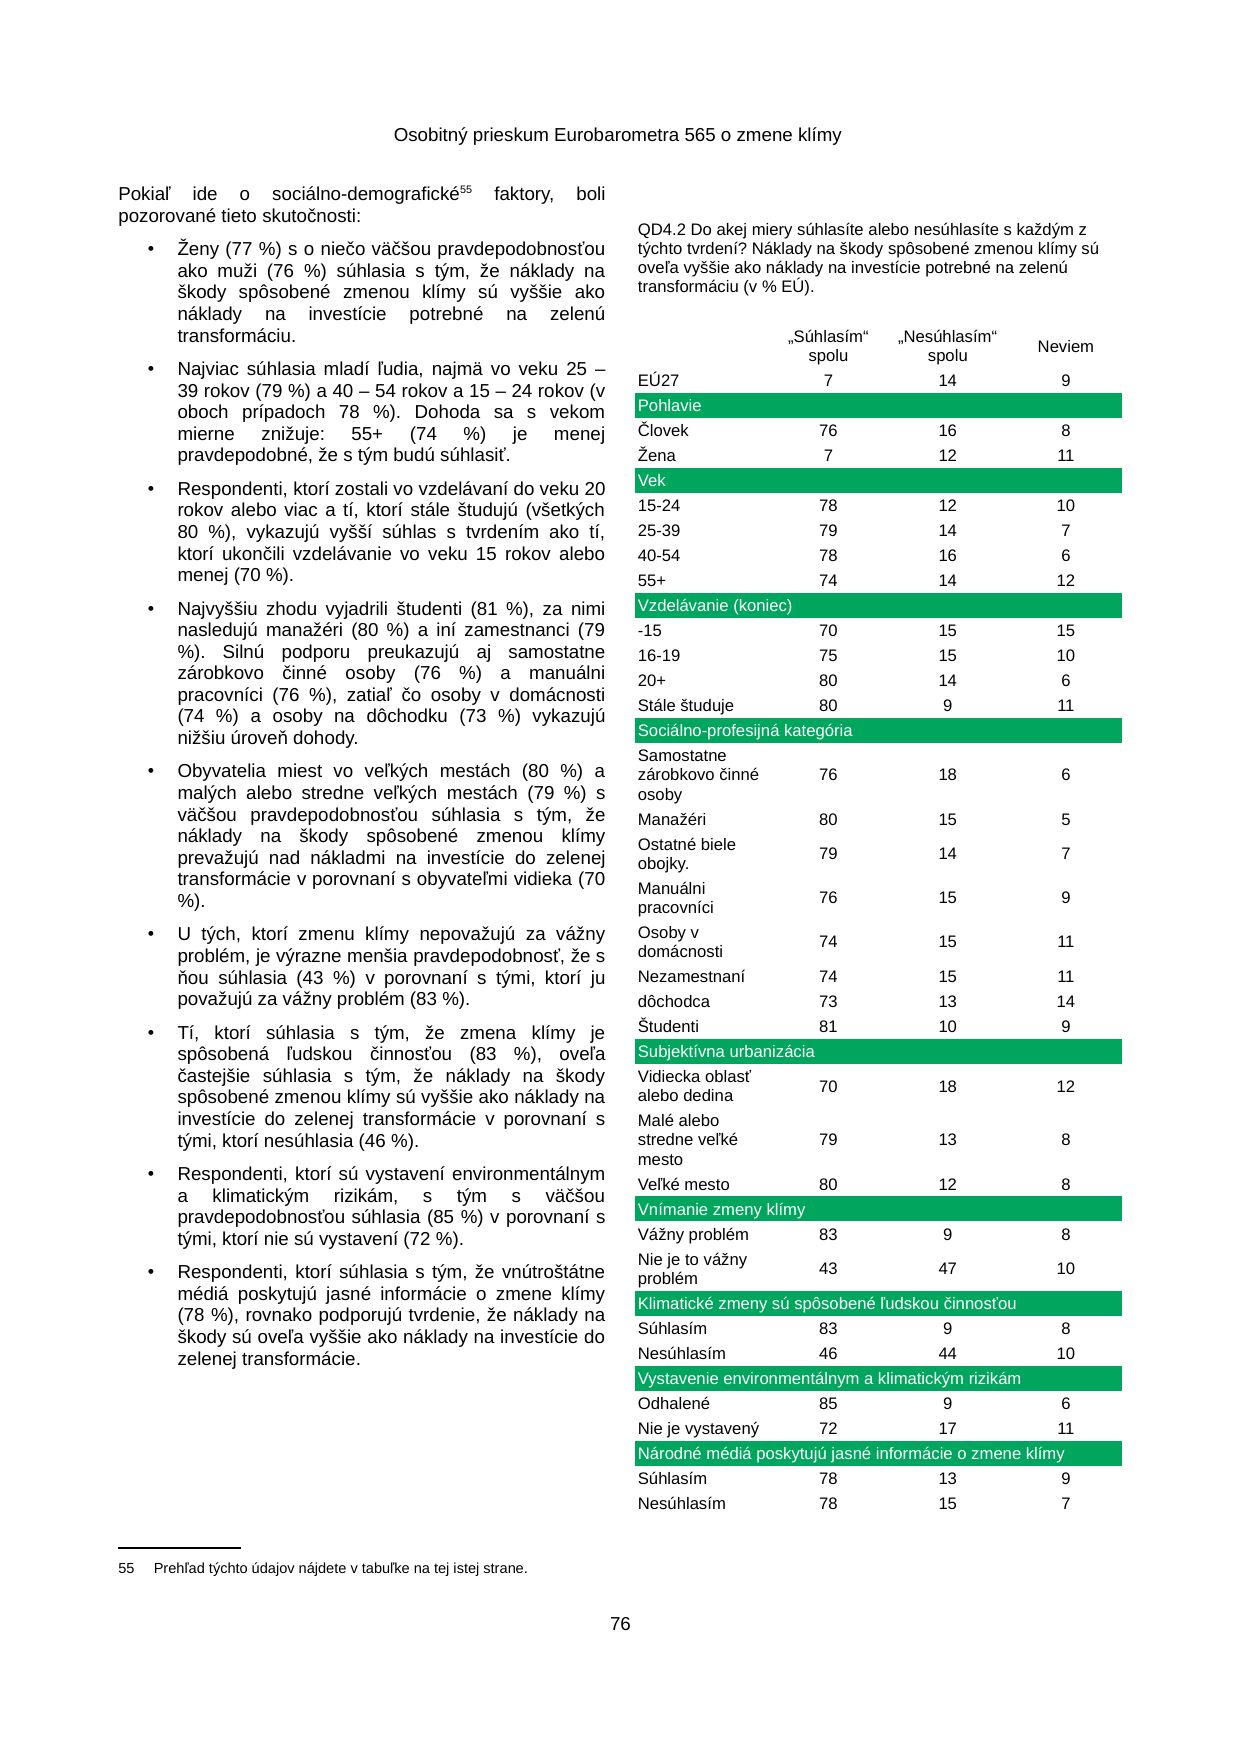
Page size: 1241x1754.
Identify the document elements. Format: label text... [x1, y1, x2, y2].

table_cell Súhlasím [635, 1316, 770, 1341]
table_cell 7 [1009, 518, 1122, 543]
table_cell 5 [1009, 806, 1122, 831]
text Pokiaľ ide o sociálno-demografické faktory, boli pozorované tieto skutočnosti: [118, 183, 605, 226]
table_cell Vzdelávanie (koniec) [635, 593, 1122, 618]
table_cell 40-54 [635, 543, 770, 568]
table_cell 9 [1009, 876, 1122, 920]
table_cell 11 [1009, 443, 1122, 468]
table_cell 74 [770, 568, 886, 593]
table_cell 72 [770, 1416, 886, 1441]
table_cell 14 [886, 831, 1009, 876]
table_cell 9 [1009, 1466, 1122, 1491]
table_cell 78 [770, 493, 886, 518]
table_cell 43 [770, 1246, 886, 1291]
table_cell 6 [1009, 668, 1122, 693]
table_cell Nie je to vážny problém [635, 1246, 770, 1291]
table_cell 10 [1009, 1246, 1122, 1291]
table_cell 12 [1009, 1064, 1122, 1108]
list Najvyššiu zhodu vyjadrili študenti (81 %), za nimi nasledujú manažéri (80 %) a iní zamestnanci (79 %). Silnú podporu preukazujú aj samostatne zárobkovo činné osoby (76 %) a manuálni pracovníci (76 %), zatiaľ čo osoby v domácnosti (74 %) a osoby na dôchodku (73 %) vykazujú nižšiu úroveň dohody. [148, 597, 605, 748]
table_cell 8 [1009, 1316, 1122, 1341]
table_cell [886, 299, 1009, 324]
table_cell Ostatné biele obojky. [635, 831, 770, 876]
table_cell 18 [886, 1064, 1009, 1108]
list U tých, ktorí zmenu klímy nepovažujú za vážny problém, je výrazne menšia pravdepodobnosť, že s ňou súhlasia (43 %) v porovnaní s tými, ktorí ju považujú za vážny problém (83 %). [148, 923, 605, 1009]
table_cell Vystavenie environmentálnym a klimatickým rizikám [635, 1366, 1122, 1391]
table_cell 11 [1009, 920, 1122, 964]
table_cell 15 [886, 1491, 1009, 1516]
table_cell 10 [1009, 1341, 1122, 1366]
table_cell 15-24 [635, 493, 770, 518]
table_cell 79 [770, 831, 886, 876]
table_cell Národné médiá poskytujú jasné informácie o zmene klímy [635, 1441, 1122, 1466]
table_cell Neviem [1009, 324, 1122, 368]
table_cell 14 [1009, 989, 1122, 1014]
table_cell „Nesúhlasím“ spolu [886, 324, 1009, 368]
table_cell 16 [886, 543, 1009, 568]
table_cell Klimatické zmeny sú spôsobené ľudskou činnosťou [635, 1291, 1122, 1316]
table_cell 14 [886, 668, 1009, 693]
table_cell Pohlavie [635, 393, 1122, 418]
table_cell [635, 324, 770, 368]
table_cell 8 [1009, 1171, 1122, 1196]
table_cell 15 [1009, 618, 1122, 643]
table_cell 74 [770, 920, 886, 964]
table_cell 78 [770, 1466, 886, 1491]
table_cell 83 [770, 1316, 886, 1341]
table_cell Vnímanie zmeny klímy [635, 1196, 1122, 1221]
table_cell 76 [770, 743, 886, 806]
table_cell Vážny problém [635, 1221, 770, 1246]
table_cell 80 [770, 1171, 886, 1196]
table_cell 8 [1009, 1221, 1122, 1246]
list Ženy (77 %) s o niečo väčšou pravdepodobnosťou ako muži (76 %) súhlasia s tým, že náklady na škody spôsobené zmenou klímy sú vyššie ako náklady na investície potrebné na zelenú transformáciu. [148, 238, 605, 346]
table_cell 7 [1009, 1491, 1122, 1516]
table_cell 73 [770, 989, 886, 1014]
list Respondenti, ktorí sú vystavení environmentálnym a klimatickým rizikám, s tým s väčšou pravdepodobnosťou súhlasia (85 %) v porovnaní s tými, ktorí nie sú vystavení (72 %). [148, 1163, 605, 1249]
table_cell 79 [770, 1108, 886, 1171]
table_cell 78 [770, 1491, 886, 1516]
table_cell 13 [886, 1108, 1009, 1171]
list Respondenti, ktorí súhlasia s tým, že vnútroštátne médiá poskytujú jasné informácie o zmene klímy (78 %), rovnako podporujú tvrdenie, že náklady na škody sú oveľa vyššie ako náklady na investície do zelenej transformácie. [148, 1261, 605, 1369]
table_cell 9 [886, 1316, 1009, 1341]
table_cell Žena [635, 443, 770, 468]
table_cell Vidiecka oblasť alebo dedina [635, 1064, 770, 1108]
table_cell 15 [886, 876, 1009, 920]
table_cell 80 [770, 693, 886, 718]
table_cell 76 [770, 876, 886, 920]
table_cell 13 [886, 989, 1009, 1014]
table_cell 9 [886, 693, 1009, 718]
table_cell [1009, 299, 1122, 324]
table_cell 80 [770, 806, 886, 831]
table_cell 15 [886, 618, 1009, 643]
table_cell „Súhlasím“ spolu [770, 324, 886, 368]
table_cell 7 [770, 368, 886, 393]
table_cell Nie je vystavený [635, 1416, 770, 1441]
table_cell Malé alebo stredne veľké mesto [635, 1108, 770, 1171]
table_cell 70 [770, 1064, 886, 1108]
table_cell Sociálno-profesijná kategória [635, 718, 1122, 743]
table_cell Vek [635, 468, 1122, 493]
table_cell Nesúhlasím [635, 1341, 770, 1366]
table_cell Subjektívna urbanizácia [635, 1039, 1122, 1064]
table_cell Nesúhlasím [635, 1491, 770, 1516]
table_cell 12 [886, 493, 1009, 518]
table_cell Odhalené [635, 1391, 770, 1416]
table_cell 15 [886, 964, 1009, 989]
table_cell 15 [886, 920, 1009, 964]
table_cell 75 [770, 643, 886, 668]
table_cell 8 [1009, 1108, 1122, 1171]
table_cell Manažéri [635, 806, 770, 831]
table_cell 25-39 [635, 518, 770, 543]
table_cell 14 [886, 518, 1009, 543]
table_cell Samostatne zárobkovo činné osoby [635, 743, 770, 806]
table_cell 76 [770, 418, 886, 443]
list Respondenti, ktorí zostali vo vzdelávaní do veku 20 rokov alebo viac a tí, ktorí stále študujú (všetkých 80 %), vykazujú vyšší súhlas s tvrdením ako tí, ktorí ukončili vzdelávanie vo veku 15 rokov alebo menej (70 %). [148, 478, 605, 586]
table_cell 14 [886, 368, 1009, 393]
table_cell Súhlasím [635, 1466, 770, 1491]
table_cell Osoby v domácnosti [635, 920, 770, 964]
table_cell 7 [770, 443, 886, 468]
table_cell 74 [770, 964, 886, 989]
table_cell Stále študuje [635, 693, 770, 718]
table_cell EÚ27 [635, 368, 770, 393]
table_cell 78 [770, 543, 886, 568]
table_cell 11 [1009, 1416, 1122, 1441]
table_cell 12 [886, 1171, 1009, 1196]
table_cell 10 [1009, 493, 1122, 518]
table_cell 13 [886, 1466, 1009, 1491]
table_cell 7 [1009, 831, 1122, 876]
table_cell 79 [770, 518, 886, 543]
table_cell 6 [1009, 743, 1122, 806]
table_cell 11 [1009, 693, 1122, 718]
table_cell 15 [886, 806, 1009, 831]
table_cell 16 [886, 418, 1009, 443]
table_cell 10 [1009, 643, 1122, 668]
table_cell Veľké mesto [635, 1171, 770, 1196]
table_cell 9 [886, 1391, 1009, 1416]
table_cell 8 [1009, 418, 1122, 443]
table_cell Študenti [635, 1014, 770, 1039]
table_cell 70 [770, 618, 886, 643]
table_cell 12 [1009, 568, 1122, 593]
table_cell 6 [1009, 1391, 1122, 1416]
table_cell 6 [1009, 543, 1122, 568]
text Prehľad týchto údajov nájdete v tabuľke na tej istej strane. [118, 1560, 605, 1577]
table_cell 9 [1009, 1014, 1122, 1039]
table_cell Nezamestnaní [635, 964, 770, 989]
table_cell 11 [1009, 964, 1122, 989]
table_cell 14 [886, 568, 1009, 593]
table_cell 47 [886, 1246, 1009, 1291]
table_cell 20+ [635, 668, 770, 693]
list Obyvatelia miest vo veľkých mestách (80 %) a malých alebo stredne veľkých mestách (79 %) s väčšou pravdepodobnosťou súhlasia s tým, že náklady na škody spôsobené zmenou klímy prevažujú nad nákladmi na investície do zelenej transformácie v porovnaní s obyvateľmi vidieka (70 %). [148, 760, 605, 911]
table_cell 85 [770, 1391, 886, 1416]
table_cell [770, 299, 886, 324]
table_cell dôchodca [635, 989, 770, 1014]
table_cell Človek [635, 418, 770, 443]
table_cell 46 [770, 1341, 886, 1366]
table_cell 15 [886, 643, 1009, 668]
table_cell 10 [886, 1014, 1009, 1039]
list Najviac súhlasia mladí ľudia, najmä vo veku 25 – 39 rokov (79 %) a 40 – 54 rokov a 15 – 24 rokov (v oboch prípadoch 78 %). Dohoda sa s vekom mierne znižuje: 55+ (74 %) je menej pravdepodobné, že s tým budú súhlasiť. [148, 358, 605, 466]
table_cell 18 [886, 743, 1009, 806]
table_cell 55+ [635, 568, 770, 593]
table_cell 17 [886, 1416, 1009, 1441]
list Tí, ktorí súhlasia s tým, že zmena klímy je spôsobená ľudskou činnosťou (83 %), oveľa častejšie súhlasia s tým, že náklady na škody spôsobené zmenou klímy sú vyššie ako náklady na investície do zelenej transformácie v porovnaní s tými, ktorí nesúhlasia (46 %). [148, 1021, 605, 1151]
table_header QD4.2 Do akej miery súhlasíte alebo nesúhlasíte s každým z týchto tvrdení? Náklady na škody spôsobené zmenou klímy sú oveľa vyššie ako náklady na investície potrebné na zelenú transformáciu (v % EÚ). [635, 216, 1122, 299]
table_cell 83 [770, 1221, 886, 1246]
table_cell 9 [886, 1221, 1009, 1246]
table_cell 81 [770, 1014, 886, 1039]
table_cell [635, 299, 770, 324]
table_cell Manuálni pracovníci [635, 876, 770, 920]
table_cell 80 [770, 668, 886, 693]
table_cell 16-19 [635, 643, 770, 668]
table_cell 9 [1009, 368, 1122, 393]
table_cell -15 [635, 618, 770, 643]
table_cell 12 [886, 443, 1009, 468]
table_cell 44 [886, 1341, 1009, 1366]
